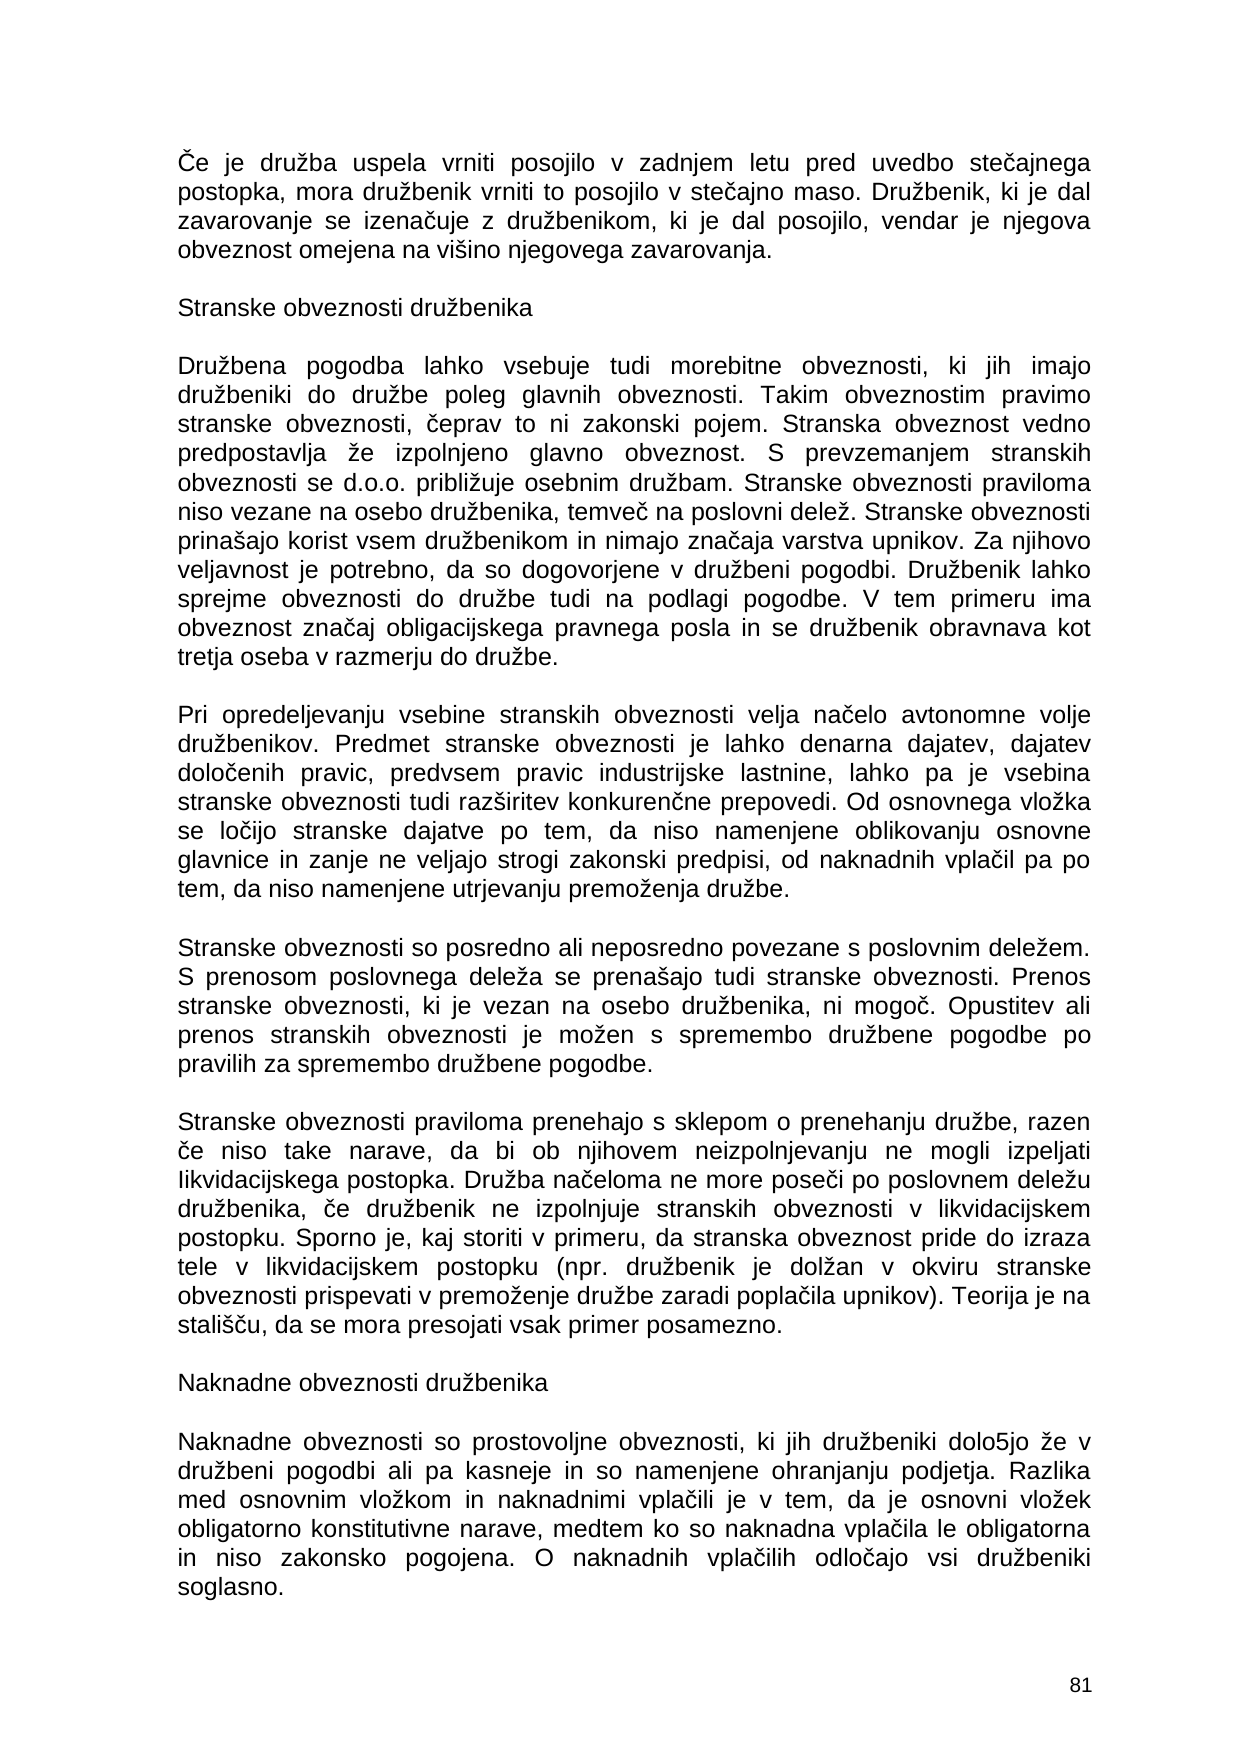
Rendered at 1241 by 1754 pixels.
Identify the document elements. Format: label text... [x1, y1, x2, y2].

text Stranske obveznosti so posredno ali neposredno povezane s poslovnim deležem. S prenosom poslovnega deleža se prenašajo tudi stranske obveznosti. Prenos stranske obveznosti, ki je vezan na osebo družbenika, ni mogoč. Opustitev ali prenos stranskih obveznosti je možen s spremembo družbene pogodbe po pravilih za spremembo družbene pogodbe. [177, 932, 1092, 1078]
text Naknadne obveznosti so prostovoljne obveznosti, ki jih družbeniki dolo5jo že v družbeni pogodbi ali pa kasneje in so namenjene ohranjanju podjetja. Razlika med osnovnim vložkom in naknadnimi vplačili je v tem, da je osnovni vložek obligatorno konstitutivne narave, medtem ko so naknadna vplačila le obligatorna in niso zakonsko pogojena. O naknadnih vplačilih odločajo vsi družbeniki soglasno. [177, 1426, 1092, 1601]
text Stranske obveznosti praviloma prenehajo s sklepom o prenehanju družbe, razen če niso take narave, da bi ob njihovem neizpolnjevanju ne mogli izpeljati Iikvidacijskega postopka. Družba načeloma ne more poseči po poslovnem deležu družbenika, če družbenik ne izpolnjuje stranskih obveznosti v likvidacijskem postopku. Sporno je, kaj storiti v primeru, da stranska obveznost pride do izraza tele v likvidacijskem postopku (npr. družbenik je dolžan v okviru stranske obveznosti prispevati v premoženje družbe zaradi poplačila upnikov). Teorija je na stališču, da se mora presojati vsak primer posamezno. [177, 1107, 1092, 1339]
text Družbena pogodba lahko vsebuje tudi morebitne obveznosti, ki jih imajo družbeniki do družbe poleg glavnih obveznosti. Takim obveznostim pravimo stranske obveznosti, čeprav to ni zakonski pojem. Stranska obveznost vedno predpostavlja že izpolnjeno glavno obveznost. S prevzemanjem stranskih obveznosti se d.o.o. približuje osebnim družbam. Stranske obveznosti praviloma niso vezane na osebo družbenika, temveč na poslovni delež. Stranske obveznosti prinašajo korist vsem družbenikom in nimajo značaja varstva upnikov. Za njihovo veljavnost je potrebno, da so dogovorjene v družbeni pogodbi. Družbenik lahko sprejme obveznosti do družbe tudi na podlagi pogodbe. V tem primeru ima obveznost značaj obligacijskega pravnega posla in se družbenik obravnava kot tretja oseba v razmerju do družbe. [177, 351, 1092, 671]
text Naknadne obveznosti družbenika [177, 1368, 1092, 1397]
text Stranske obveznosti družbenika [177, 293, 1092, 322]
text Pri opredeljevanju vsebine stranskih obveznosti velja načelo avtonomne volje družbenikov. Predmet stranske obveznosti je lahko denarna dajatev, dajatev določenih pravic, predvsem pravic industrijske lastnine, lahko pa je vsebina stranske obveznosti tudi razširitev konkurenčne prepovedi. Od osnovnega vložka se ločijo stranske dajatve po tem, da niso namenjene oblikovanju osnovne glavnice in zanje ne veljajo strogi zakonski predpisi, od naknadnih vplačil pa po tem, da niso namenjene utrjevanju premoženja družbe. [177, 700, 1092, 903]
text Če je družba uspela vrniti posojilo v zadnjem letu pred uvedbo stečajnega postopka, mora družbenik vrniti to posojilo v stečajno maso. Družbenik, ki je dal zavarovanje se izenačuje z družbenikom, ki je dal posojilo, vendar je njegova obveznost omejena na višino njegovega zavarovanja. [177, 148, 1092, 264]
